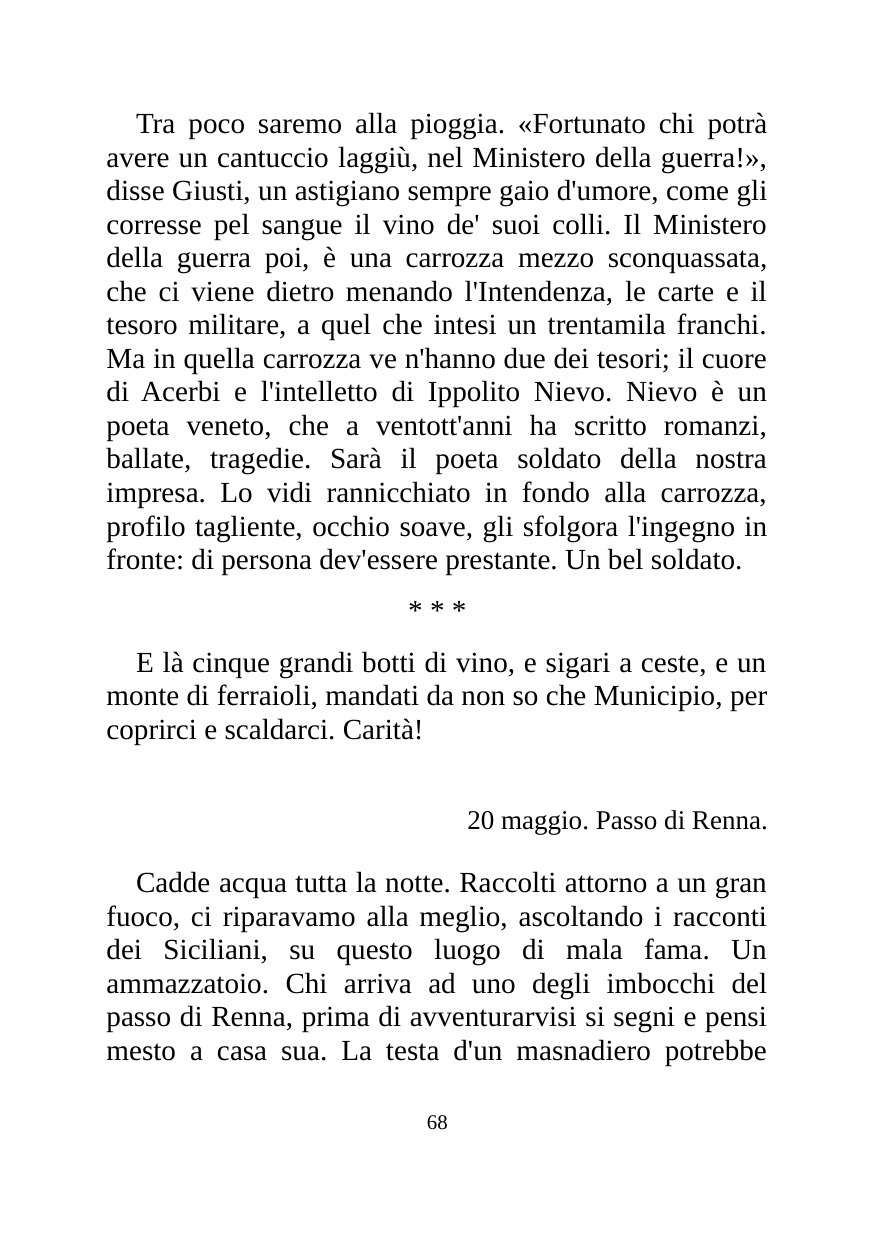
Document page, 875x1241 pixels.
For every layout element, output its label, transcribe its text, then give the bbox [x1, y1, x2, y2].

text Tra poco saremo alla pioggia. «Fortunato chi potrà avere un cantuccio laggiù, nel Ministero della guerra!», disse Giusti, un astigiano sempre gaio d'umore, come gli corresse pel sangue il vino de' suoi colli. Il Ministero della guerra poi, è una carrozza mezzo sconquassata, che ci viene dietro menando l'Intendenza, le carte e il tesoro militare, a quel che intesi un trentamila franchi. Ma in quella carrozza ve n'hanno due dei tesori; il cuore di Acerbi e l'intelletto di Ippolito Nievo. Nievo è un poeta veneto, che a ventott'anni ha scritto romanzi, ballate, tragedie. Sarà il poeta soldato della nostra impresa. Lo vidi rannicchiato in fondo alla carrozza, profilo tagliente, occhio soave, gli sfolgora l'ingegno in fronte: di persona dev'essere prestante. Un bel soldato. [106, 106, 768, 576]
text 20 maggio. Passo di Renna. [106, 804, 768, 836]
text E là cinque grandi botti di vino, e sigari a ceste, e un monte di ferraioli, mandati da non so che Municipio, per coprirci e scaldarci. Carità! [106, 645, 768, 745]
text Cadde acqua tutta la notte. Raccolti attorno a un gran fuoco, ci riparavamo alla meglio, ascoltando i racconti dei Siciliani, su questo luogo di mala fama. Un ammazzatoio. Chi arriva ad uno degli imbocchi del passo di Renna, prima di avventurarvisi si segni e pensi mesto a casa sua. La testa d'un masnadiero potrebbe [106, 865, 768, 1066]
text * * * [106, 593, 768, 627]
